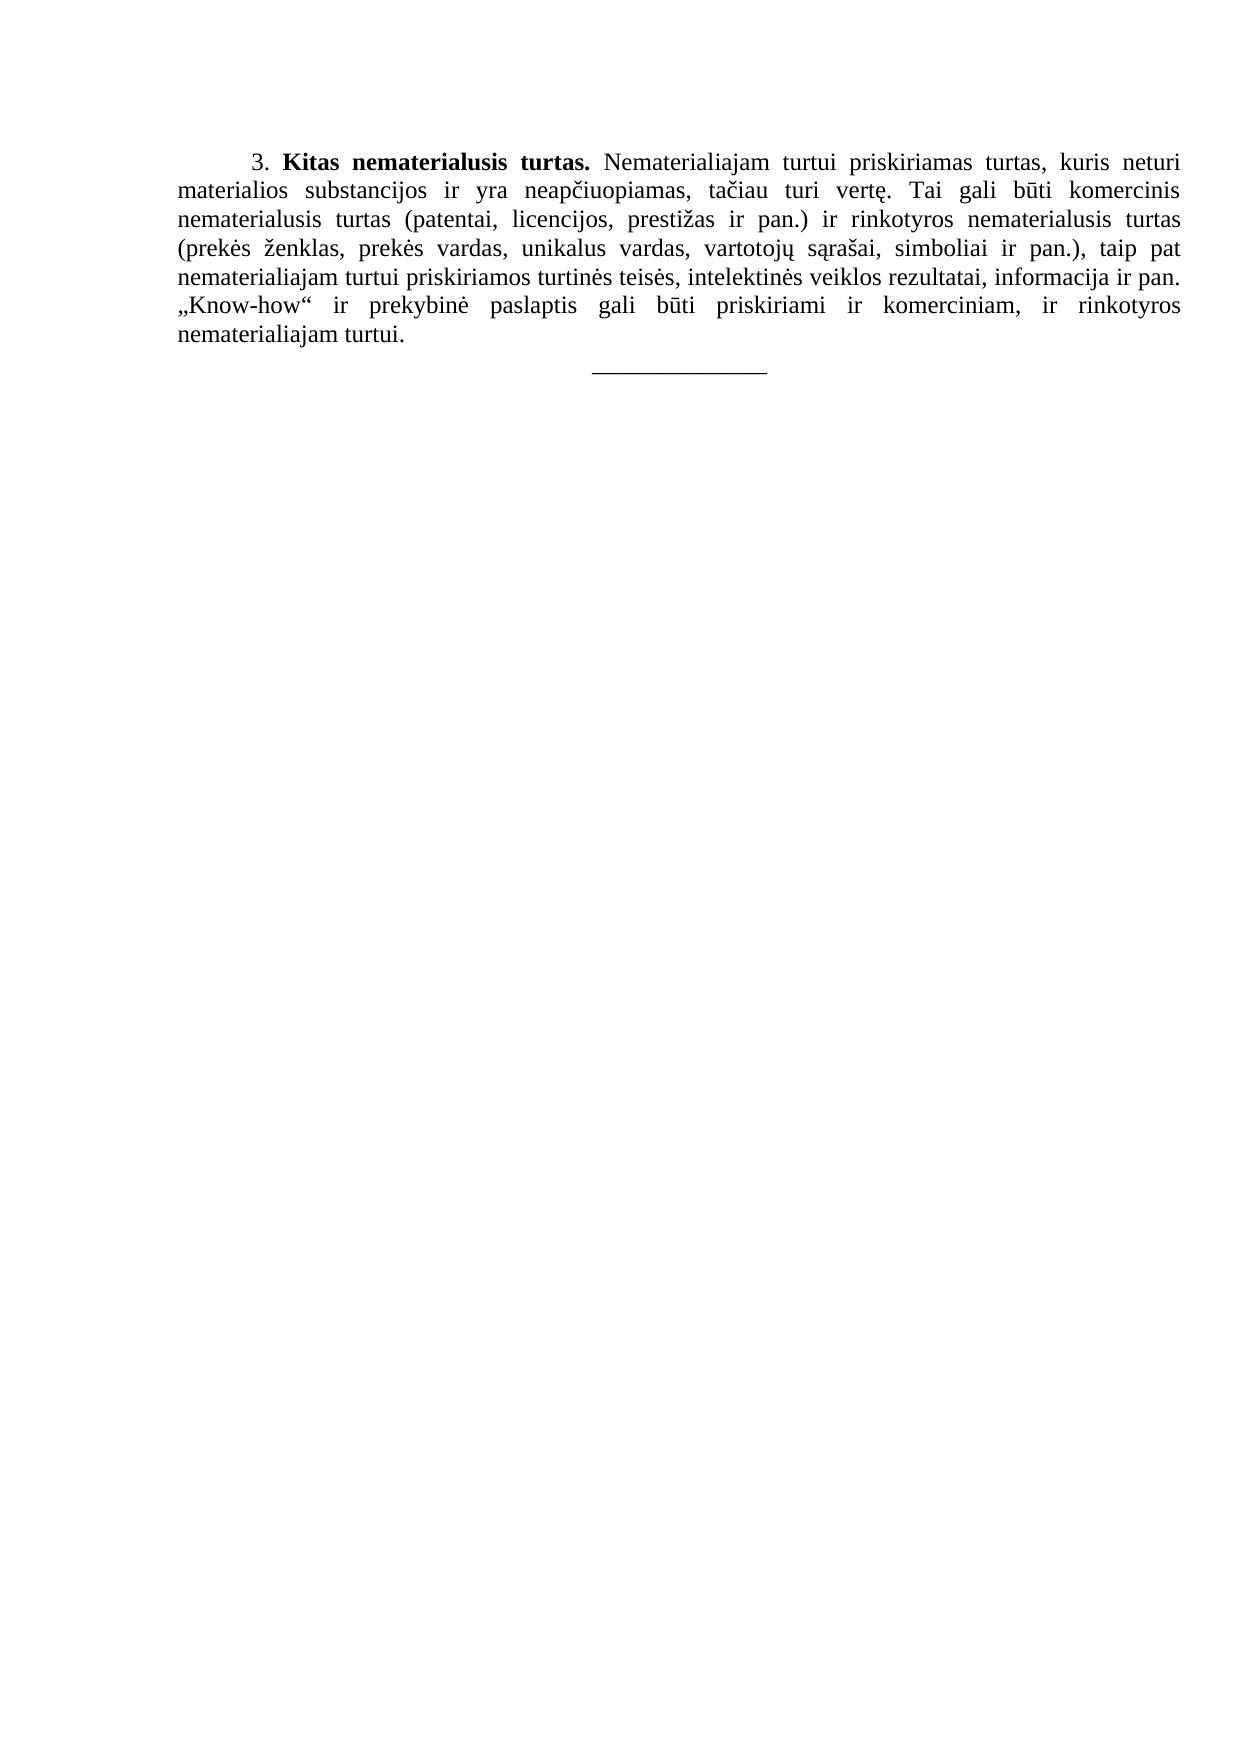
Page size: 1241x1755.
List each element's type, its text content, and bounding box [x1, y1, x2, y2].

text 3. Kitas nematerialusis turtas. Nematerialiajam turtui priskiriamas turtas, kuris neturi materialios substancijos ir yra neapčiuopiamas, tačiau turi vertę. Tai gali būti komercinis nematerialusis turtas (patentai, licencijos, prestižas ir pan.) ir rinkotyros nematerialusis turtas (prekės ženklas, prekės vardas, unikalus vardas, vartotojų sąrašai, simboliai ir pan.), taip pat nematerialiajam turtui priskiriamos turtinės teisės, intelektinės veiklos rezultatai, informacija ir pan. „Know-how“ ir prekybinė paslaptis gali būti priskiriami ir komerciniam, ir rinkotyros nematerialiajam turtui. [177, 147, 1182, 348]
text ______________ [177, 348, 1182, 377]
